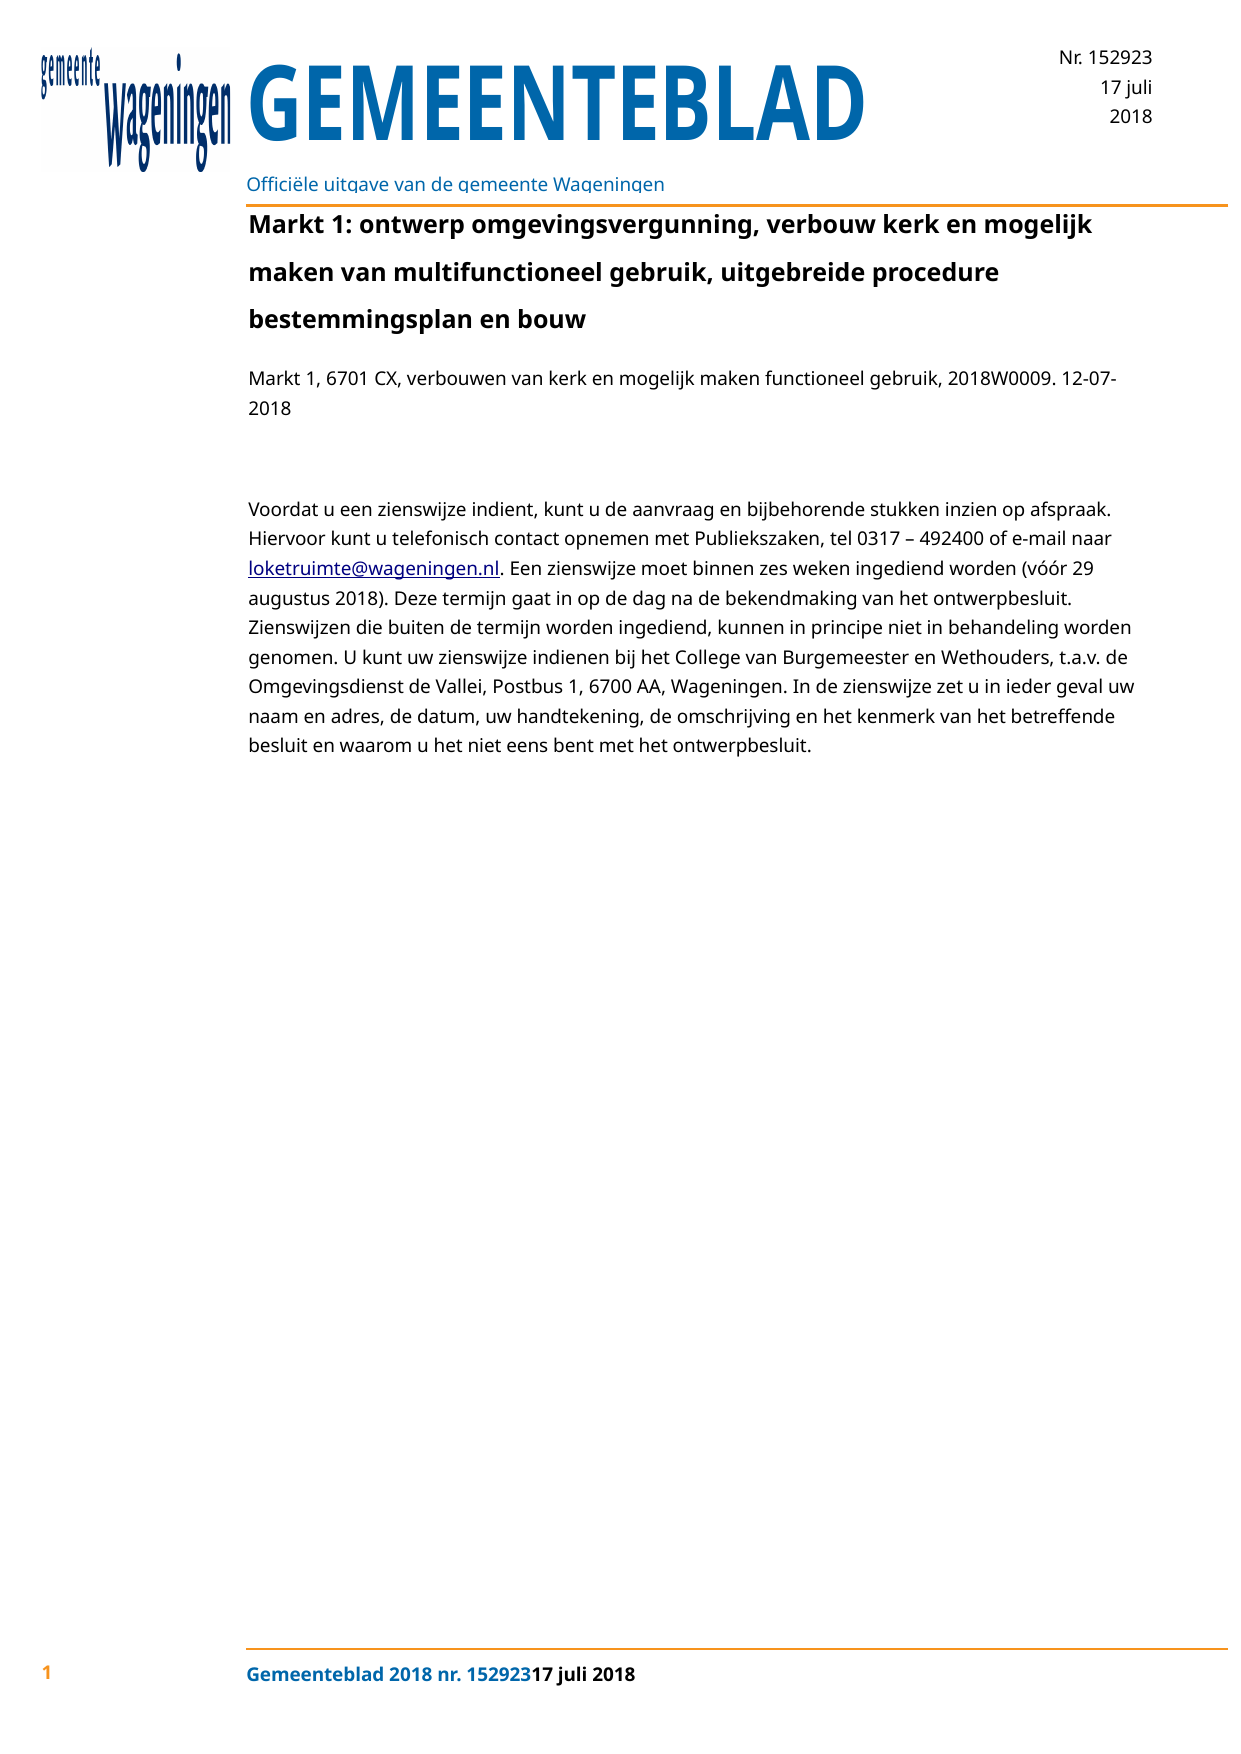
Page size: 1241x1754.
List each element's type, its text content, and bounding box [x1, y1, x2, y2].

text Markt 1, 6701 CX, verbouwen van kerk en mogelijk maken functioneel gebruik, 2018W0009. 12-07-2018 [248, 366, 1152, 421]
text Voordat u een zienswijze indient, kunt u de aanvraag en bijbehorende stukken inzien op afspraak. Hiervoor kunt u telefonisch contact opnemen met Publiekszaken, tel 0317 – 492400 of e-mail naar loketruimte@wageningen.nl. Een zienswijze moet binnen zes weken ingediend worden (vóór 29 augustus 2018). Deze termijn gaat in op de dag na de bekendmaking van het ontwerpbesluit. Zienswijzen die buiten de termijn worden ingediend, kunnen in principe niet in behandeling worden genomen. U kunt uw zienswijze indienen bij het College van Burgemeester en Wethouders, t.a.v. de Omgevingsdienst de Vallei, Postbus 1, 6700 AA, Wageningen. In de zienswijze zet u in ieder geval uw naam en adres, de datum, uw handtekening, de omschrijving en het kenmerk van het betreffende besluit en waarom u het niet eens bent met het ontwerpbesluit. [248, 496, 1152, 758]
text Markt 1: ontwerp omgevingsvergunning, verbouw kerk en mogelijk maken van multifunctioneel gebruik, uitgebreide procedure bestemmingsplan en bouw [248, 207, 1152, 336]
picture [41, 47, 231, 172]
